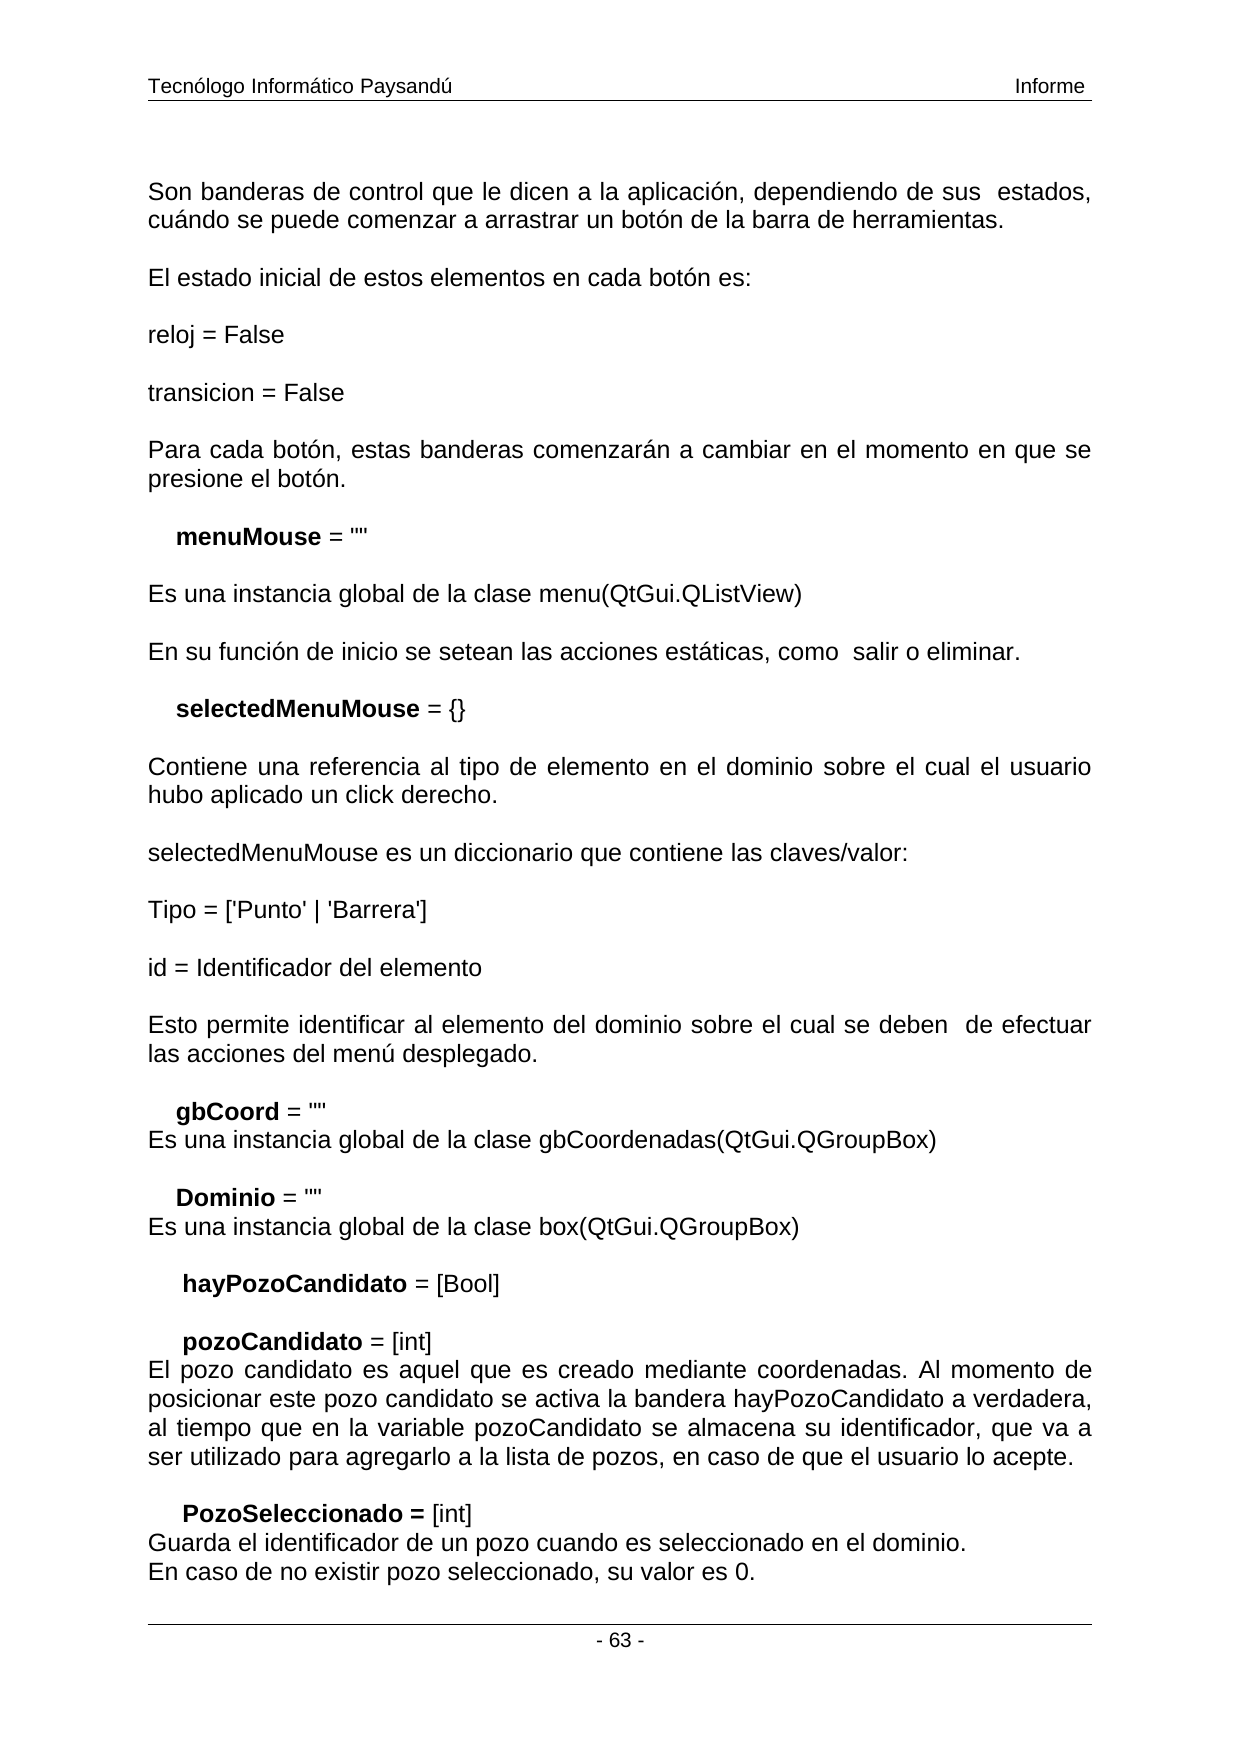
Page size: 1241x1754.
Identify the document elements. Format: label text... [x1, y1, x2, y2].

text Es una instancia global de la clase box(QtGui.QGroupBox) [148, 1211, 1092, 1240]
text selectedMenuMouse = {} [148, 694, 1092, 723]
text Contiene una referencia al tipo de elemento en el dominio sobre el cual el usuario hubo aplicado un click derecho. [148, 751, 1092, 809]
text En su función de inicio se setean las acciones estáticas, como salir o eliminar. [148, 636, 1092, 665]
text PozoSeleccionado = [int] [148, 1499, 1092, 1528]
text Dominio = "" [148, 1183, 1092, 1211]
text id = Identificador del elemento [148, 953, 1092, 981]
text Guarda el identificador de un pozo cuando es seleccionado en el dominio. [148, 1528, 1092, 1556]
text Tipo = ['Punto' | 'Barrera'] [148, 895, 1092, 924]
text transicion = False [148, 378, 1092, 406]
text reloj = False [148, 320, 1092, 349]
text Es una instancia global de la clase menu(QtGui.QListView) [148, 579, 1092, 608]
text pozoCandidato = [int] [148, 1326, 1092, 1355]
text Para cada botón, estas banderas comenzarán a cambiar en el momento en que se presione el botón. [148, 435, 1092, 493]
text Son banderas de control que le dicen a la aplicación, dependiendo de sus estados, cuándo se puede comenzar a arrastrar un botón de la barra de herramientas. [148, 176, 1092, 234]
text gbCoord = "" [148, 1096, 1092, 1125]
text El estado inicial de estos elementos en cada botón es: [148, 263, 1092, 291]
text hayPozoCandidato = [Bool] [148, 1269, 1092, 1298]
text Esto permite identificar al elemento del dominio sobre el cual se deben de efectuar las acciones del menú desplegado. [148, 1010, 1092, 1068]
text menuMouse = "" [148, 521, 1092, 550]
text El pozo candidato es aquel que es creado mediante coordenadas. Al momento de posicionar este pozo candidato se activa la bandera hayPozoCandidato a verdadera, al tiempo que en la variable pozoCandidato se almacena su identificador, que va a ser utilizado para agregarlo a la lista de pozos, en caso de que el usuario lo acepte. [148, 1355, 1092, 1470]
text Es una instancia global de la clase gbCoordenadas(QtGui.QGroupBox) [148, 1125, 1092, 1154]
text selectedMenuMouse es un diccionario que contiene las claves/valor: [148, 838, 1092, 866]
text En caso de no existir pozo seleccionado, su valor es 0. [148, 1556, 1092, 1585]
